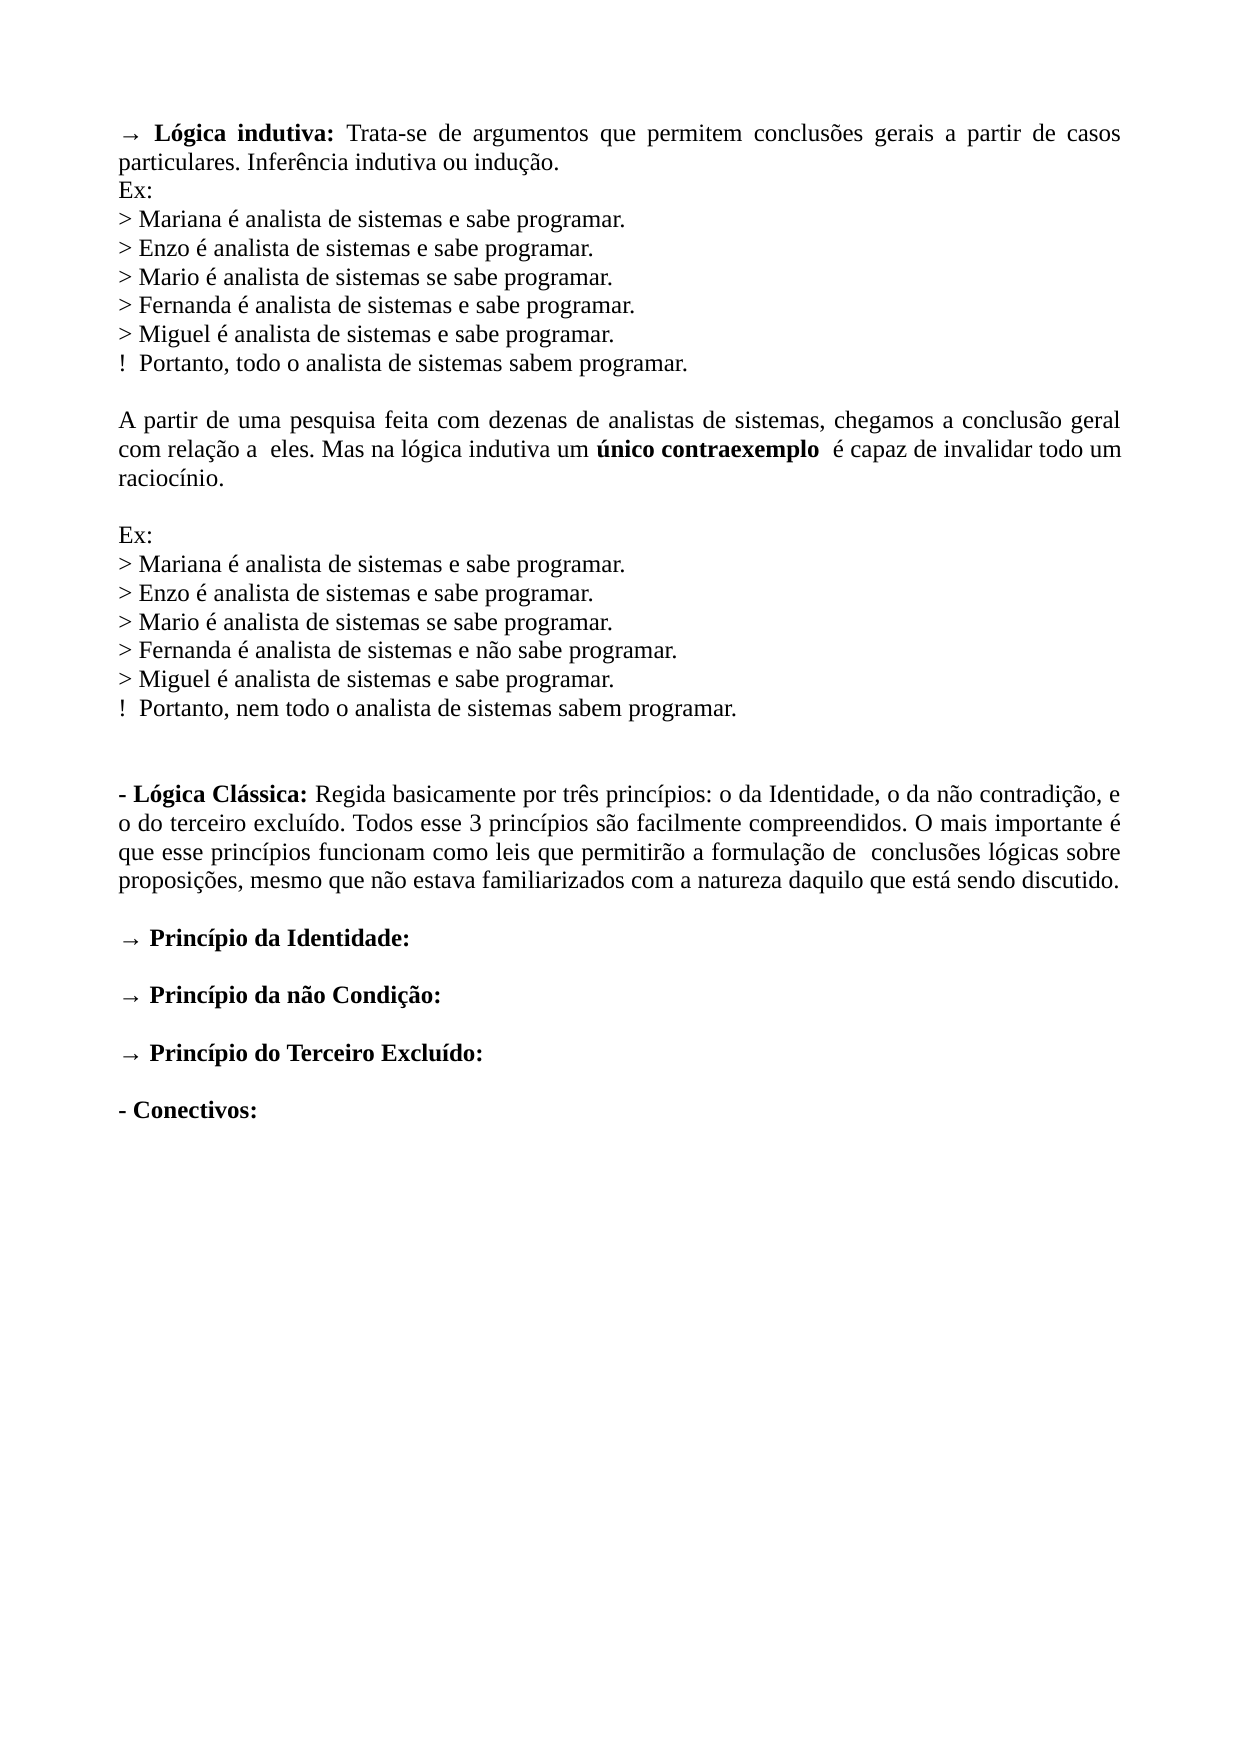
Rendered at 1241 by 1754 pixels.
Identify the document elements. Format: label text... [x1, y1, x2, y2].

text > Miguel é analista de sistemas e sabe programar. [118, 319, 1122, 348]
text > Mario é analista de sistemas se sabe programar. [118, 262, 1122, 291]
text - Conectivos: [118, 1096, 1122, 1124]
text > Mariana é analista de sistemas e sabe programar. [118, 204, 1122, 233]
text - Lógica Clássica: Regida basicamente por três princípios: o da Identidade, o da não contradição, e o do terceiro excluído. Todos esse 3 princípios são facilmente compreendidos. O mais importante é que esse princípios funcionam como leis que permitirão a formulação de conclusões lógicas sobre proposições, mesmo que não estava familiarizados com a natureza daquilo que está sendo discutido. [118, 779, 1122, 894]
text → Princípio da não Condição: [118, 981, 1122, 1009]
text Ex: [118, 176, 1122, 204]
text > Fernanda é analista de sistemas e não sabe programar. [118, 636, 1122, 664]
text > Enzo é analista de sistemas e sabe programar. [118, 233, 1122, 262]
text > Fernanda é analista de sistemas e sabe programar. [118, 291, 1122, 319]
text ! Portanto, nem todo o analista de sistemas sabem programar. [118, 693, 1122, 722]
text ! Portanto, todo o analista de sistemas sabem programar. [118, 348, 1122, 377]
text > Miguel é analista de sistemas e sabe programar. [118, 664, 1122, 693]
text Ex: [118, 521, 1122, 549]
text > Mario é analista de sistemas se sabe programar. [118, 607, 1122, 636]
text > Mariana é analista de sistemas e sabe programar. [118, 549, 1122, 578]
text → Princípio da Identidade: [118, 923, 1122, 952]
text → Princípio do Terceiro Excluído: [118, 1038, 1122, 1067]
text → Lógica indutiva: Trata-se de argumentos que permitem conclusões gerais a partir de casos particulares. Inferência indutiva ou indução. [118, 118, 1122, 176]
text > Enzo é analista de sistemas e sabe programar. [118, 578, 1122, 607]
text A partir de uma pesquisa feita com dezenas de analistas de sistemas, chegamos a conclusão geral com relação a eles. Mas na lógica indutiva um único contraexemplo é capaz de invalidar todo um raciocínio. [118, 406, 1122, 492]
